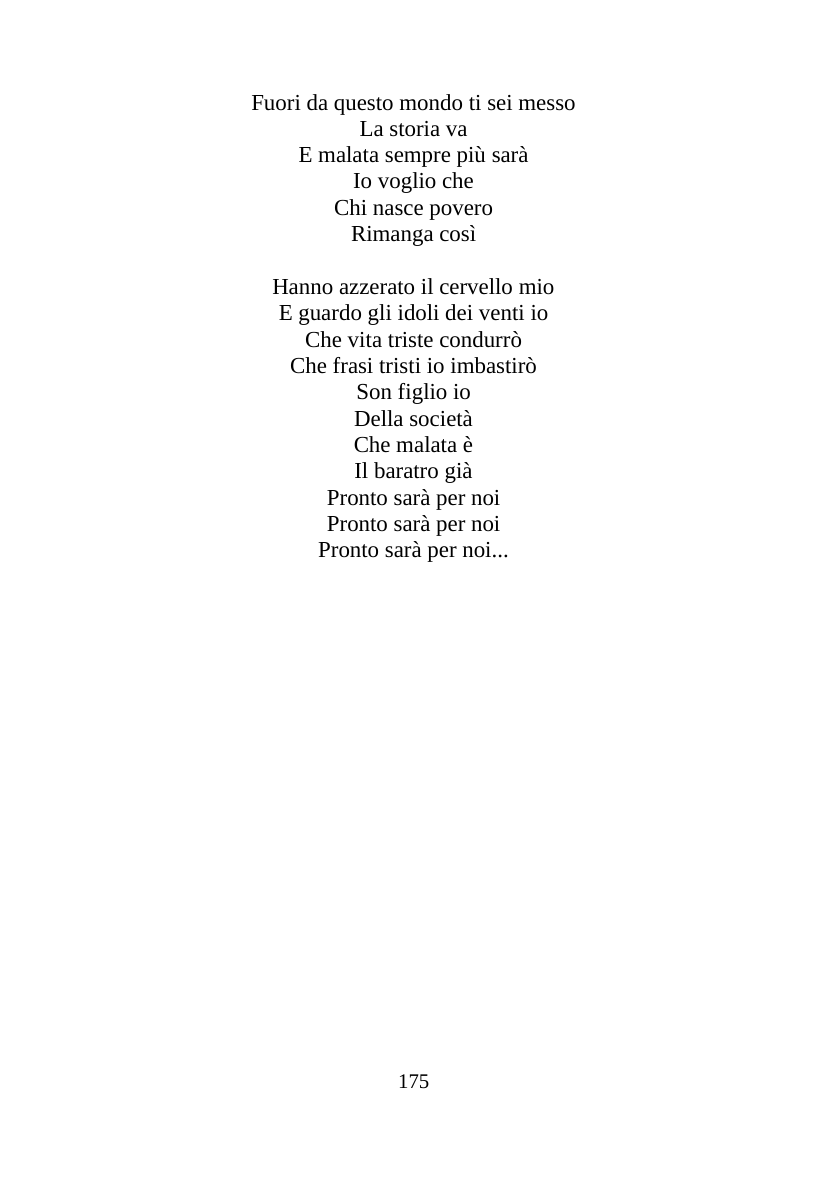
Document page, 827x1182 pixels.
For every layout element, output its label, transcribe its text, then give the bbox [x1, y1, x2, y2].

text Pronto sarà per noi [88, 510, 738, 537]
text Hanno azzerato il cervello mio [88, 273, 738, 299]
text Il baratro già [88, 457, 738, 484]
text E guardo gli idoli dei venti io [88, 299, 738, 326]
text Chi nasce povero [88, 194, 738, 220]
text La storia va [88, 115, 738, 141]
text Rimanga così [88, 220, 738, 247]
text Son figlio io [88, 378, 738, 405]
text Pronto sarà per noi [88, 484, 738, 510]
text Io voglio che [88, 168, 738, 194]
text E malata sempre più sarà [88, 141, 738, 168]
text Che vita triste condurrò [88, 326, 738, 352]
text Pronto sarà per noi... [88, 537, 738, 563]
text Che frasi tristi io imbastirò [88, 352, 738, 378]
text Della società [88, 405, 738, 431]
text Fuori da questo mondo ti sei messo [88, 88, 738, 115]
text Che malata è [88, 431, 738, 457]
